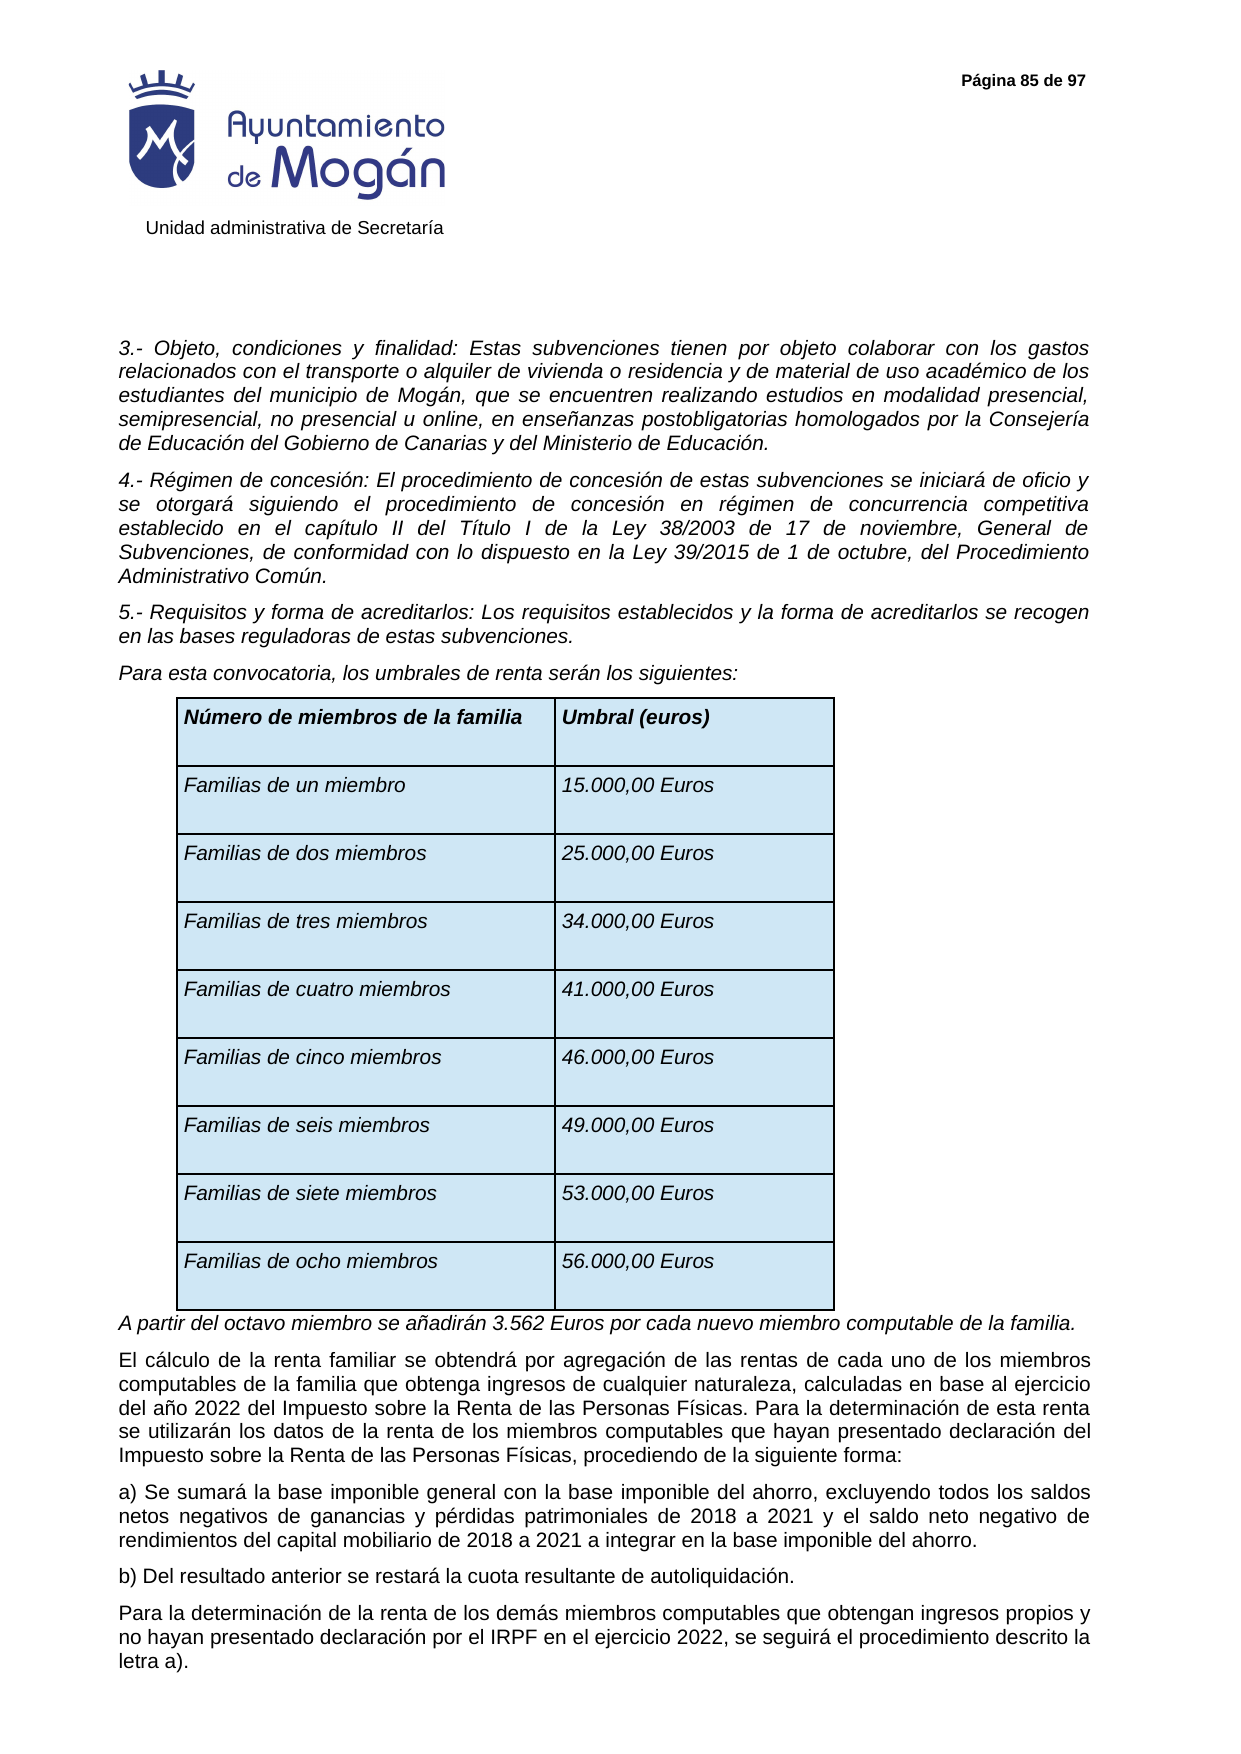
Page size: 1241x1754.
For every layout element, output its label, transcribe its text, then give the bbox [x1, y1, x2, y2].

table_cell 15.000,00 Euros [556, 767, 833, 833]
table_cell Familias de seis miembros [178, 1107, 554, 1173]
table_cell 25.000,00 Euros [556, 835, 833, 901]
text Para la determinación de la renta de los demás miembros computables que obtengan ingresos propios y no hayan presentado declaración por el IRPF en el ejercicio 2022, se seguirá el procedimiento descrito la letra a). [118, 1601, 1092, 1672]
table_cell Familias de cuatro miembros [178, 971, 554, 1037]
table_header Número de miembros de la familia [178, 699, 554, 765]
text A partir del octavo miembro se añadirán 3.562 Euros por cada nuevo miembro computable de la familia. [118, 1311, 1092, 1335]
text 3.- Objeto, condiciones y finalidad: Estas subvenciones tienen por objeto colaborar con los gastos relacionados con el transporte o alquiler de vivienda o residencia y de material de uso académico de los estudiantes del municipio de Mogán, que se encuentren realizando estudios en modalidad presencial, semipresencial, no presencial u online, en enseñanzas postobligatorias homologados por la Consejería de Educación del Gobierno de Canarias y del Ministerio de Educación. [118, 335, 1092, 455]
text Para esta convocatoria, los umbrales de renta serán los siguientes: [118, 660, 1092, 684]
text a) Se sumará la base imponible general con la base imponible del ahorro, excluyendo todos los saldos netos negativos de ganancias y pérdidas patrimoniales de 2018 a 2021 y el saldo neto negativo de rendimientos del capital mobiliario de 2018 a 2021 a integrar en la base imponible del ahorro. [118, 1480, 1092, 1552]
text 4.- Régimen de concesión: El procedimiento de concesión de estas subvenciones se iniciará de oficio y se otorgará siguiendo el procedimiento de concesión en régimen de concurrencia competitiva establecido en el capítulo II del Título I de la Ley 38/2003 de 17 de noviembre, General de Subvenciones, de conformidad con lo dispuesto en la Ley 39/2015 de 1 de octubre, del Procedimiento Administrativo Común. [118, 468, 1092, 587]
table_cell Familias de un miembro [178, 767, 554, 833]
table_cell 46.000,00 Euros [556, 1039, 833, 1105]
table_cell Familias de ocho miembros [178, 1243, 554, 1309]
text El cálculo de la renta familiar se obtendrá por agregación de las rentas de cada uno de los miembros computables de la familia que obtenga ingresos de cualquier naturaleza, calculadas en base al ejercicio del año 2022 del Impuesto sobre la Renta de las Personas Físicas. Para la determinación de esta renta se utilizarán los datos de la renta de los miembros computables que hayan presentado declaración del Impuesto sobre la Renta de las Personas Físicas, procediendo de la siguiente forma: [118, 1347, 1092, 1467]
table_cell 49.000,00 Euros [556, 1107, 833, 1173]
table_cell 56.000,00 Euros [556, 1243, 833, 1309]
table_cell Familias de cinco miembros [178, 1039, 554, 1105]
table_cell Familias de siete miembros [178, 1175, 554, 1241]
table_cell Familias de tres miembros [178, 903, 554, 969]
text b) Del resultado anterior se restará la cuota resultante de autoliquidación. [118, 1564, 1092, 1588]
table_cell 53.000,00 Euros [556, 1175, 833, 1241]
picture [128, 70, 445, 206]
table_cell 41.000,00 Euros [556, 971, 833, 1037]
table_header Umbral (euros) [556, 699, 833, 765]
table_cell 34.000,00 Euros [556, 903, 833, 969]
text 5.- Requisitos y forma de acreditarlos: Los requisitos establecidos y la forma de acreditarlos se recogen en las bases reguladoras de estas subvenciones. [118, 600, 1092, 648]
table_cell Familias de dos miembros [178, 835, 554, 901]
